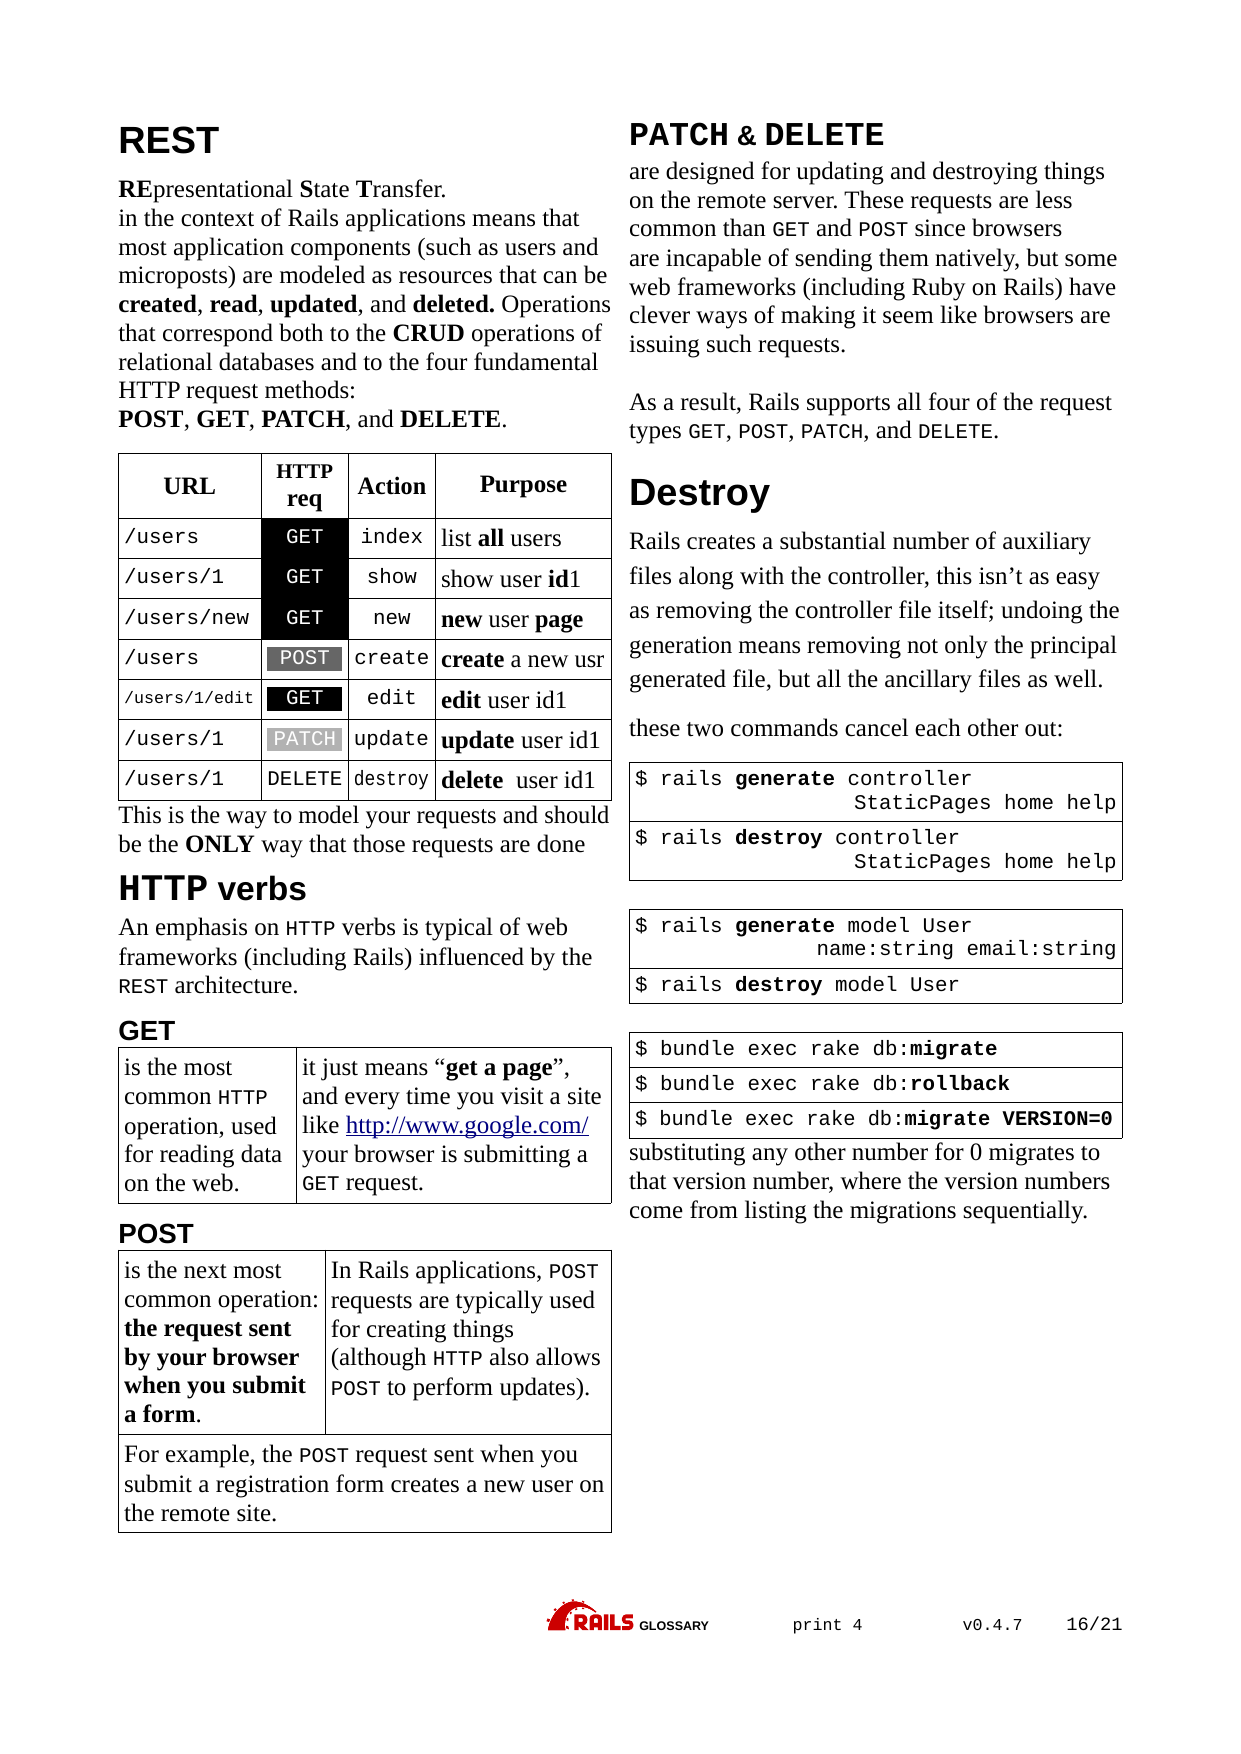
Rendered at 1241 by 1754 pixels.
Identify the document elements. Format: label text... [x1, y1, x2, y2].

table_cell /users/1 [119, 559, 261, 598]
table_cell PATCH [262, 720, 348, 759]
table_cell new [349, 599, 435, 639]
table_cell GET [262, 680, 348, 719]
subtitle HTTP verbs [118, 869, 611, 912]
table_cell index [349, 519, 435, 558]
text As a result, Rails supports all four of the request types GET, POST, PATCH, and DELETE. [629, 387, 1122, 445]
table_cell delete user id1 [436, 761, 611, 800]
table_cell /users/1/edit [119, 680, 261, 719]
table_cell edit user id1 [436, 680, 611, 719]
text Rails creates a substantial number of auxiliary files along with the controller, this isn’t as easy as removing the controller file itself; undoing the generation means removing not only the principal generated file, but all the ancillary files as well. [629, 526, 1122, 693]
table_cell GET [262, 519, 348, 558]
table_cell edit [349, 680, 435, 719]
table_cell For example, the POST request sent when you submit a registration form creates a new user on the remote site. [119, 1435, 611, 1532]
table_cell update [349, 720, 435, 759]
text are incapable of sending them natively, but some web frameworks (including Ruby on Rails) have clever ways of making it seem like browsers are issuing such requests. [629, 243, 1122, 358]
table_header is the next most common operation: the request sent by your browser when you submit a form. [119, 1251, 325, 1434]
text REpresentational State Transfer. [118, 174, 611, 203]
text POST, GET, PATCH, and DELETE. [118, 404, 611, 433]
text An emphasis on HTTP verbs is typical of web frameworks (including Rails) influenced by the REST architecture. [118, 912, 611, 1000]
table_header $ rails generate controller StaticPages home help [630, 763, 1122, 821]
table_header URL [119, 454, 261, 518]
table_cell /users [119, 640, 261, 679]
table_cell destroy [349, 761, 435, 800]
subtitle GET [118, 1015, 611, 1047]
table_header HTTP req [262, 454, 348, 518]
table_cell DELETE [262, 761, 348, 800]
text in the context of Rails applications means that most application components (such as users and microposts) are modeled as resources that can be created, read, updated, and deleted. Operations that correspond both to the CRUD operations of relational databases and to the four fundamental HTTP request methods: [118, 203, 611, 404]
table_cell /users [119, 519, 261, 558]
table_cell create [349, 640, 435, 679]
table_cell $ rails destroy model User [630, 969, 1122, 1003]
table_header Action [349, 454, 435, 518]
text these two commands cancel each other out: [629, 713, 1122, 742]
subtitle PATCH & DELETE [629, 118, 1122, 156]
table_cell show user id1 [436, 559, 611, 598]
table_cell /users/new [119, 599, 261, 639]
table_header it just means “get a page”, and every time you visit a site like http://www.google.com/ your browser is submitting a GET request. [297, 1048, 611, 1203]
table_cell GET [262, 559, 348, 598]
table_cell update user id1 [436, 720, 611, 759]
table_cell $ rails destroy controller StaticPages home help [630, 822, 1122, 880]
table_header $ rails generate model User name:string email:string [630, 910, 1122, 968]
table_header $ bundle exec rake db:migrate [630, 1033, 1122, 1067]
text substituting any other number for 0 migrates to that version number, where the version numbers come from listing the migrations sequentially. [629, 1139, 1122, 1224]
subtitle POST [118, 1218, 611, 1249]
table_cell POST [262, 640, 348, 679]
table_header Purpose [436, 454, 611, 518]
table_cell GET [262, 599, 348, 639]
table_cell new user page [436, 599, 611, 639]
table_cell $ bundle exec rake db:migrate VERSION=0 [630, 1103, 1122, 1137]
subtitle REST [118, 118, 611, 162]
table_cell /users/1 [119, 720, 261, 759]
table_cell create a new usr [436, 640, 611, 679]
table_header is the most common HTTP operation, used for reading data on the web. [119, 1048, 296, 1203]
text are designed for updating and destroying things on the remote server. These requests are less common than GET and POST since browsers [629, 156, 1122, 243]
table_cell $ bundle exec rake db:rollback [630, 1068, 1122, 1102]
table_cell list all users [436, 519, 611, 558]
subtitle Destroy [629, 470, 1122, 514]
text This is the way to model your requests and should be the ONLY way that those requests are done [118, 801, 611, 857]
table_header In Rails applications, POST requests are typically used for creating things (although HTTP also allows POST to perform updates). [326, 1251, 611, 1434]
table_cell show [349, 559, 435, 598]
table_cell /users/1 [119, 761, 261, 800]
